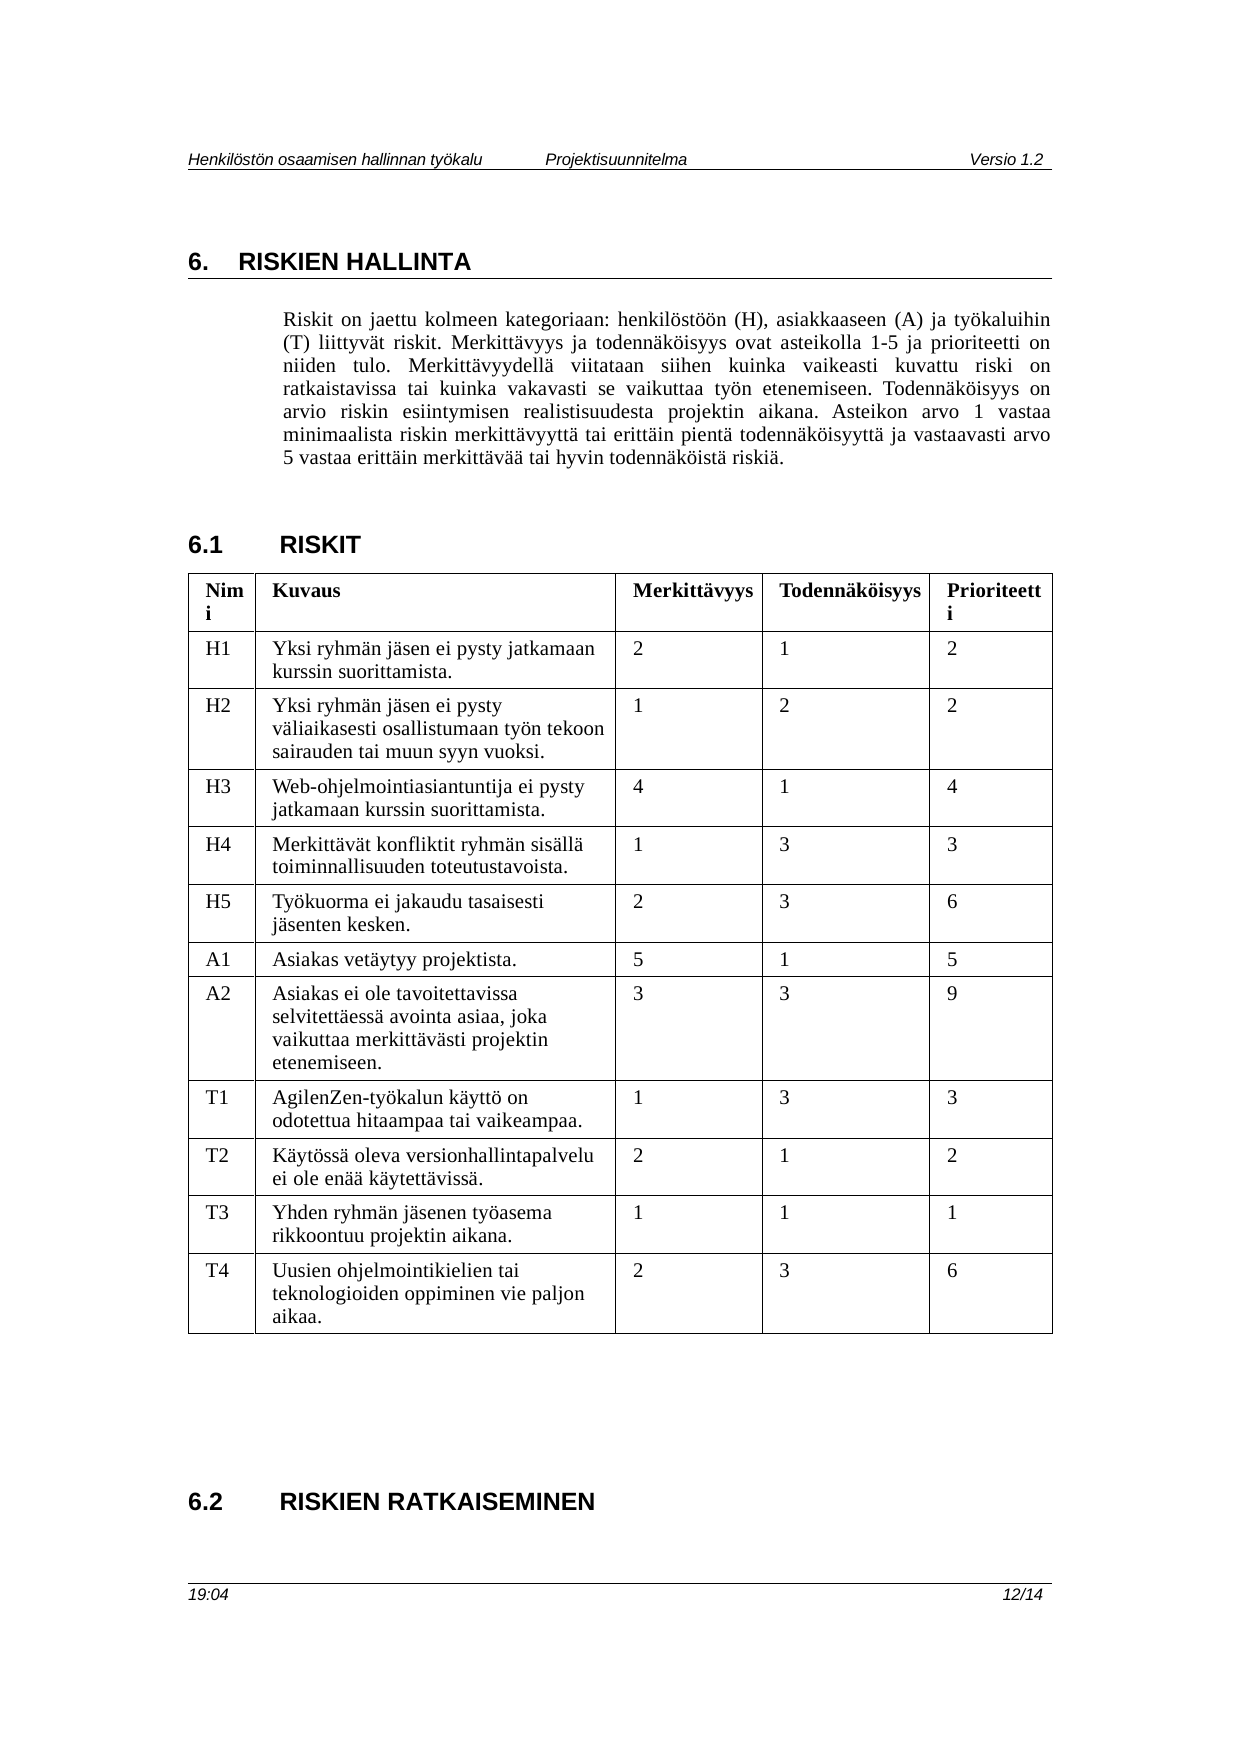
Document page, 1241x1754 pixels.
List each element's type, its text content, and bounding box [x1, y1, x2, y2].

table_cell 3 [930, 1081, 1052, 1138]
table_cell T4 [189, 1254, 254, 1333]
table_cell 1 [763, 1139, 929, 1195]
table_cell 1 [930, 1196, 1052, 1253]
table_cell Asiakas ei ole tavoitettavissa selvitettäessä avointa asiaa, joka vaikuttaa merkittävästi projektin etenemiseen. [256, 977, 615, 1080]
table_cell 2 [930, 689, 1052, 769]
table_cell 2 [930, 1139, 1052, 1195]
table_cell Asiakas vetäytyy projektista. [256, 943, 615, 976]
table_header Merkittävyys [616, 574, 762, 631]
table_cell Uusien ohjelmointikielien tai teknologioiden oppiminen vie paljon aikaa. [256, 1254, 615, 1333]
table_cell 3 [616, 977, 762, 1080]
table_cell 2 [616, 885, 762, 942]
table_cell 1 [763, 1196, 929, 1253]
table_cell 1 [616, 1081, 762, 1138]
table_cell 5 [616, 943, 762, 976]
table_header Prioriteetti [930, 574, 1052, 631]
table_cell 1 [763, 770, 929, 826]
table_cell 3 [763, 885, 929, 942]
subtitle RISKIT [188, 531, 1052, 559]
table_cell Käytössä oleva versionhallintapalvelu ei ole enää käytettävissä. [256, 1139, 615, 1195]
table_cell H1 [189, 632, 254, 688]
table_cell AgilenZen-työkalun käyttö on odotettua hitaampaa tai vaikeampaa. [256, 1081, 615, 1138]
table_cell 2 [616, 1254, 762, 1333]
table_cell Merkittävät konfliktit ryhmän sisällä toiminnallisuuden toteutustavoista. [256, 827, 615, 884]
table_cell Web-ohjelmointiasiantuntija ei pysty jatkamaan kurssin suorittamista. [256, 770, 615, 826]
text Riskit on jaettu kolmeen kategoriaan: henkilöstöön (H), asiakkaaseen (A) ja työkaluihin (T) liittyvät riskit. Merkittävyys ja todennäköisyys ovat asteikolla 1-5 ja prioriteetti on niiden tulo. Merkittävyydellä viitataan siihen kuinka vaikeasti kuvattu riski on ratkaistavissa tai kuinka vakavasti se vaikuttaa työn etenemiseen. Todennäköisyys on arvio riskin esiintymisen realistisuudesta projektin aikana. Asteikon arvo 1 vastaa minimaalista riskin merkittävyyttä tai erittäin pientä todennäköisyyttä ja vastaavasti arvo 5 vastaa erittäin merkittävää tai hyvin todennäköistä riskiä. [283, 308, 1052, 469]
table_cell 3 [763, 1081, 929, 1138]
table_cell 6 [930, 885, 1052, 942]
table_cell 3 [763, 1254, 929, 1333]
table_cell 6 [930, 1254, 1052, 1333]
table_cell 4 [616, 770, 762, 826]
table_cell 1 [763, 943, 929, 976]
table_cell 2 [930, 632, 1052, 688]
subtitle Riskien hallinta [188, 248, 1052, 278]
table_cell 3 [763, 827, 929, 884]
table_cell Yksi ryhmän jäsen ei pysty väliaikasesti osallistumaan työn tekoon sairauden tai muun syyn vuoksi. [256, 689, 615, 769]
table_cell A2 [189, 977, 254, 1080]
table_cell Yhden ryhmän jäsenen työasema rikkoontuu projektin aikana. [256, 1196, 615, 1253]
table_cell 2 [616, 632, 762, 688]
table_cell 5 [930, 943, 1052, 976]
table_cell Työkuorma ei jakaudu tasaisesti jäsenten kesken. [256, 885, 615, 942]
table_cell Yksi ryhmän jäsen ei pysty jatkamaan kurssin suorittamista. [256, 632, 615, 688]
table_cell H5 [189, 885, 254, 942]
table_cell 3 [930, 827, 1052, 884]
table_cell T1 [189, 1081, 254, 1138]
table_cell H2 [189, 689, 254, 769]
table_cell 9 [930, 977, 1052, 1080]
table_cell 2 [616, 1139, 762, 1195]
table_cell 1 [763, 632, 929, 688]
table_cell H3 [189, 770, 254, 826]
table_cell H4 [189, 827, 254, 884]
table_header Nimi [189, 574, 254, 631]
subtitle RISKIEN RATKAISEMINEN [188, 1488, 1052, 1516]
table_cell A1 [189, 943, 254, 976]
table_cell 1 [616, 1196, 762, 1253]
table_header Kuvaus [256, 574, 615, 631]
table_cell 1 [616, 689, 762, 769]
table_cell 1 [616, 827, 762, 884]
table_cell 2 [763, 689, 929, 769]
table_cell T3 [189, 1196, 254, 1253]
table_cell T2 [189, 1139, 254, 1195]
table_header Todennäköisyys [763, 574, 929, 631]
table_cell 3 [763, 977, 929, 1080]
table_cell 4 [930, 770, 1052, 826]
